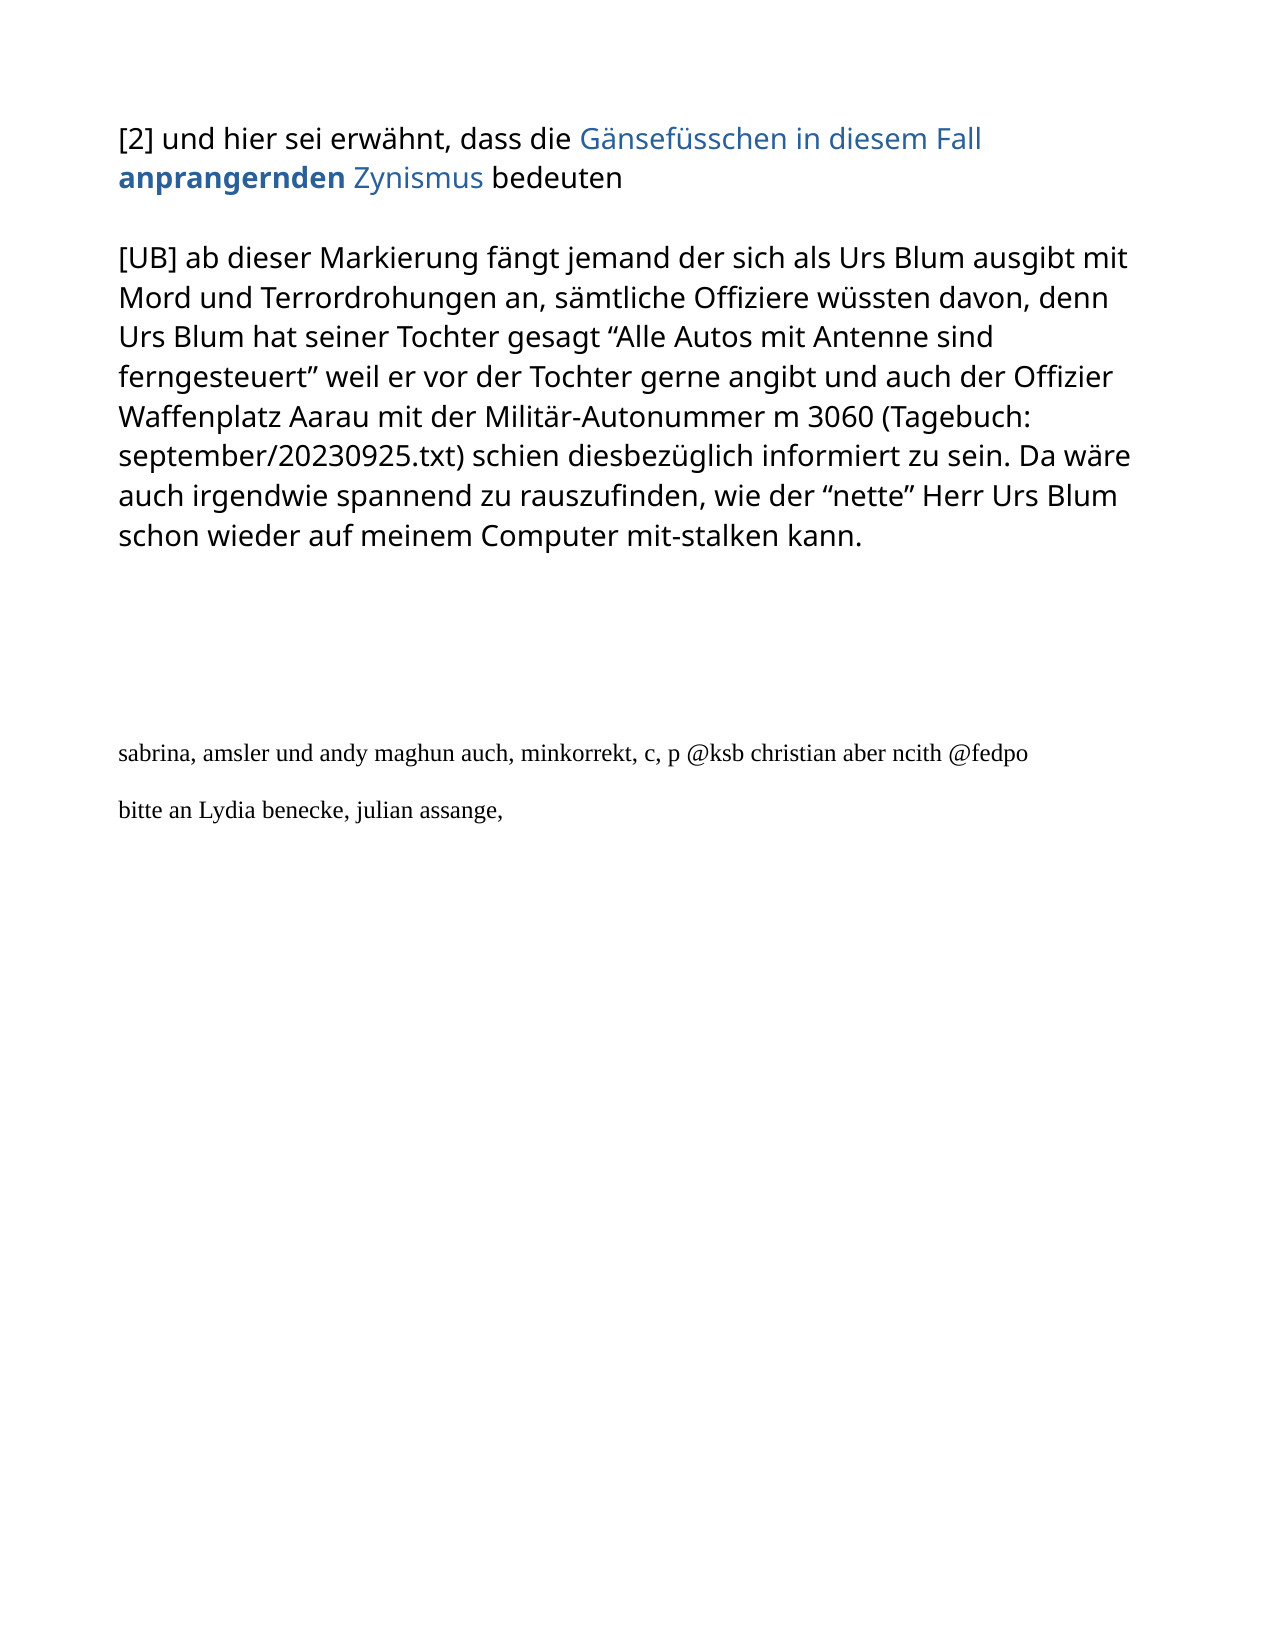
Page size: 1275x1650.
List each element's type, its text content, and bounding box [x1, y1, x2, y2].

text sabrina, amsler und andy maghun auch, minkorrekt, c, p @ksb christian aber ncith @fedpo [118, 738, 1157, 767]
text bitte an Lydia benecke, julian assange, [118, 795, 1157, 824]
text [UB] ab dieser Markierung fängt jemand der sich als Urs Blum ausgibt mit Mord und Terrordrohungen an, sämtliche Offiziere wüssten davon, denn Urs Blum hat seiner Tochter gesagt “Alle Autos mit Antenne sind ferngesteuert” weil er vor der Tochter gerne angibt und auch der Offizier Waffenplatz Aarau mit der Militär-Autonummer m 3060 (Tagebuch: september/20230925.txt) schien diesbezüglich informiert zu sein. Da wäre auch irgendwie spannend zu rauszufinden, wie der “nette” Herr Urs Blum schon wieder auf meinem Computer mit-stalken kann. [118, 237, 1157, 555]
text [2] und hier sei erwähnt, dass die Gänsefüsschen in diesem Fall anprangernden Zynismus bedeuten [118, 118, 1157, 197]
